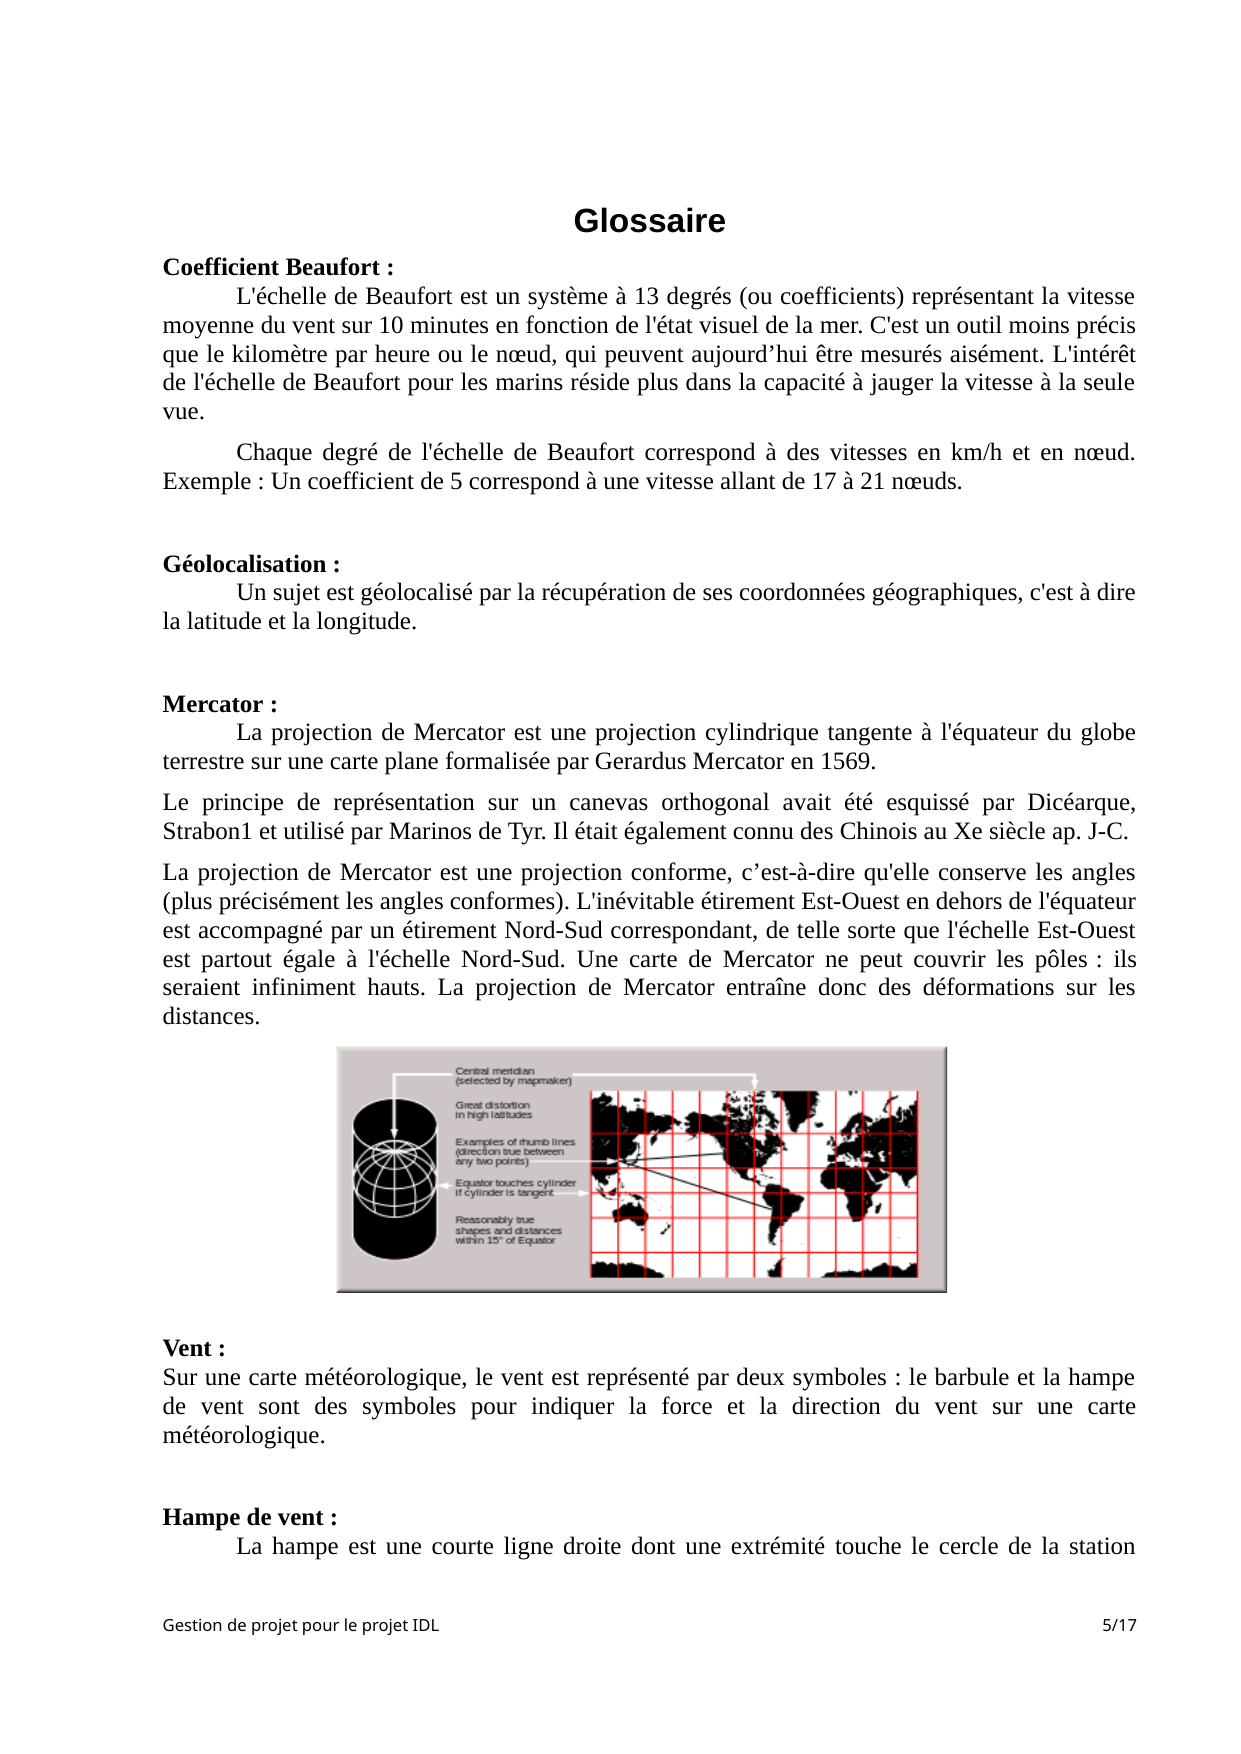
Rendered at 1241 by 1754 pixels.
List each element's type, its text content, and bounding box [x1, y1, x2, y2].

text La hampe est une courte ligne droite dont une extrémité touche le cercle de la station [162, 1531, 1137, 1560]
text Sur une carte météorologique, le vent est représenté par deux symboles : le barbule et la hampe de vent sont des symboles pour indiquer la force et la direction du vent sur une carte météorologique. [162, 1362, 1137, 1448]
text Hampe de vent : [162, 1502, 1137, 1531]
text La projection de Mercator est une projection conforme, c’est-à-dire qu'elle conserve les angles (plus précisément les angles conformes). L'inévitable étirement Est-Ouest en dehors de l'équateur est accompagné par un étirement Nord-Sud correspondant, de telle sorte que l'échelle Est-Ouest est partout égale à l'échelle Nord-Sud. Une carte de Mercator ne peut couvrir les pôles : ils seraient infiniment hauts. La projection de Mercator entraîne donc des déformations sur les distances. [162, 857, 1137, 1030]
text L'échelle de Beaufort est un système à 13 degrés (ou coefficients) représentant la vitesse moyenne du vent sur 10 minutes en fonction de l'état visuel de la mer. C'est un outil moins précis que le kilomètre par heure ou le nœud, qui peuvent aujourd’hui être mesurés aisément. L'intérêt de l'échelle de Beaufort pour les marins réside plus dans la capacité à jauger la vitesse à la seule vue. [162, 281, 1137, 425]
text Un sujet est géolocalisé par la récupération de ses coordonnées géographiques, c'est à dire la latitude et la longitude. [162, 577, 1137, 635]
text La projection de Mercator est une projection cylindrique tangente à l'équateur du globe terrestre sur une carte plane formalisée par Gerardus Mercator en 1569. [162, 717, 1137, 775]
picture [336, 1046, 948, 1293]
text Mercator : [162, 689, 1137, 717]
text Le principe de représentation sur un canevas orthogonal avait été esquissé par Dicéarque, Strabon1 et utilisé par Marinos de Tyr. Il était également connu des Chinois au Xe siècle ap. J-C. [162, 787, 1137, 845]
text Chaque degré de l'échelle de Beaufort correspond à des vitesses en km/h et en nœud. Exemple : Un coefficient de 5 correspond à une vitesse allant de 17 à 21 nœuds. [162, 437, 1137, 495]
subtitle Glossaire [162, 201, 1137, 240]
text Géolocalisation : [162, 549, 1137, 577]
text Coefficient Beaufort : [162, 252, 1137, 281]
text Vent : [162, 1333, 1137, 1362]
